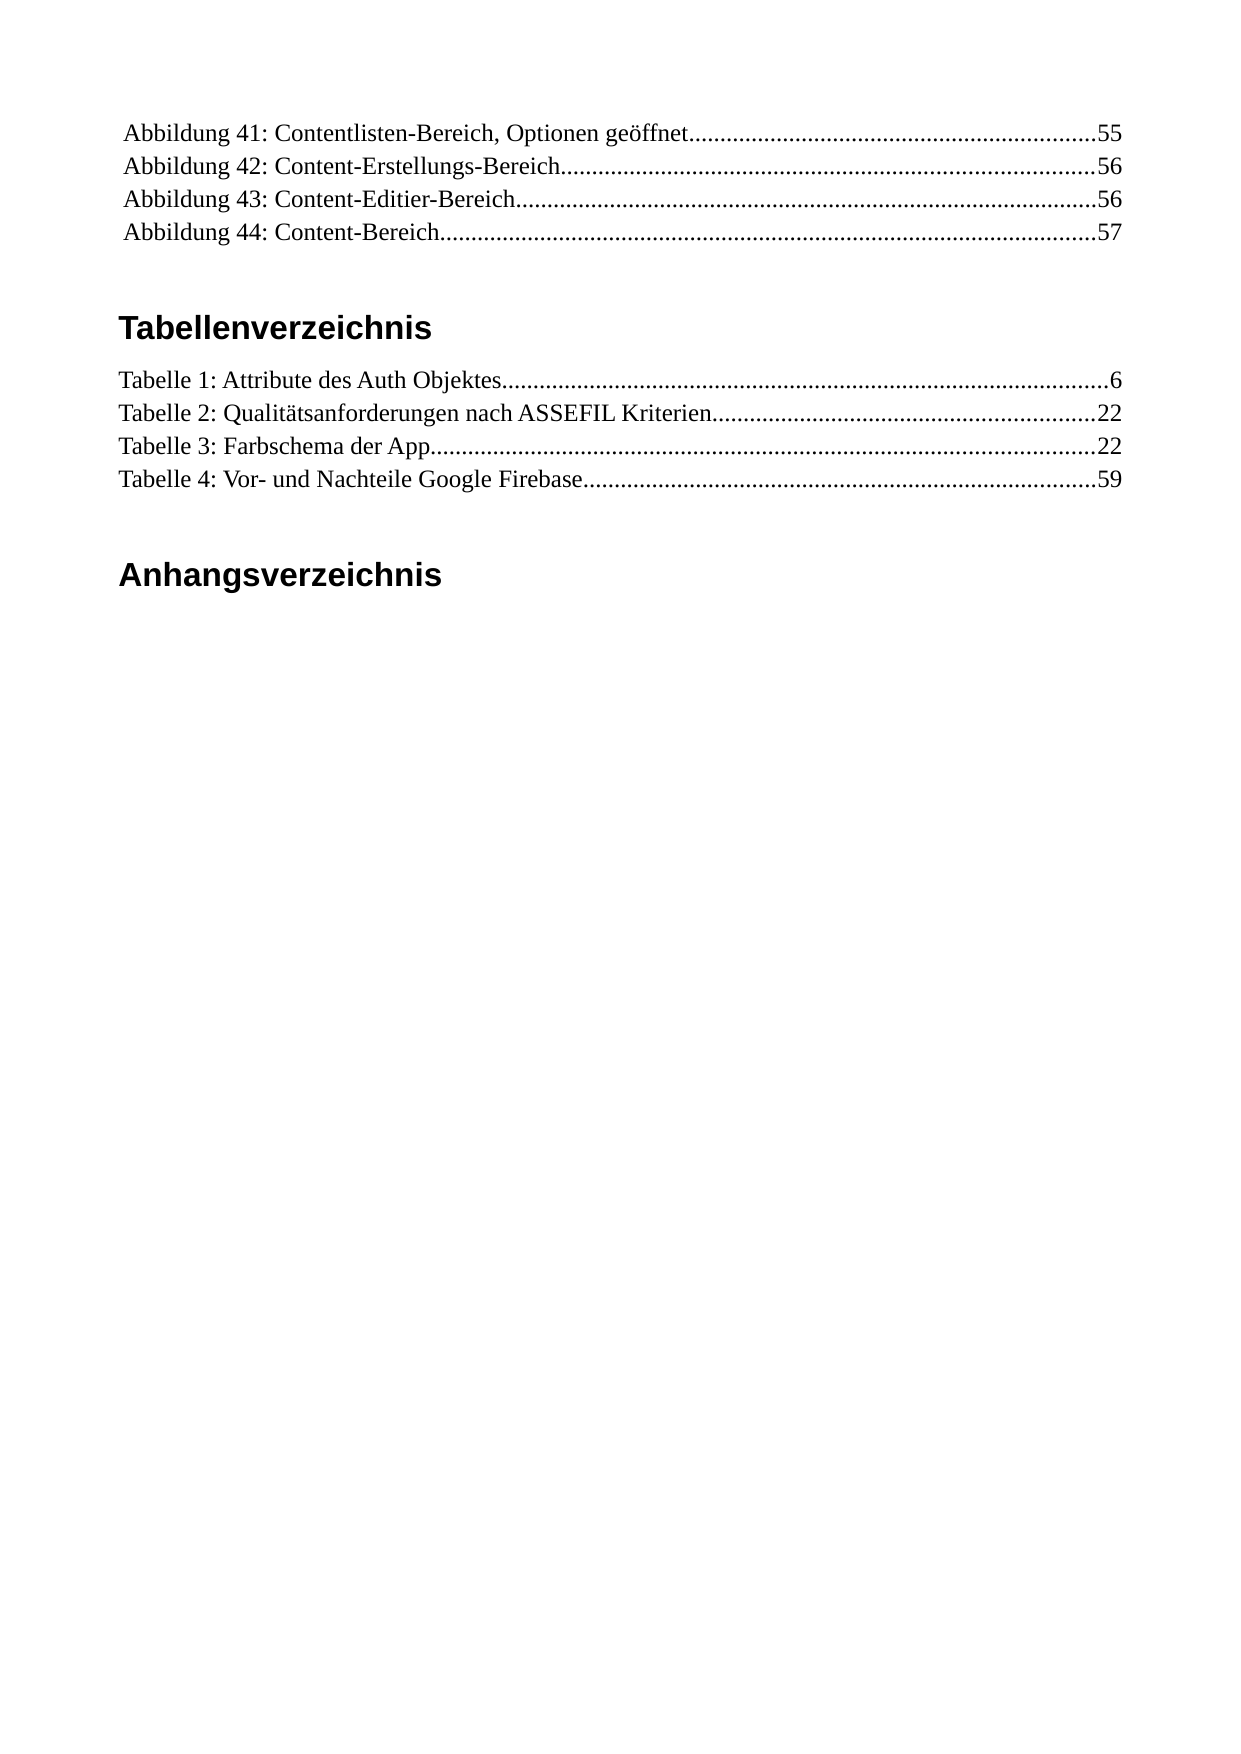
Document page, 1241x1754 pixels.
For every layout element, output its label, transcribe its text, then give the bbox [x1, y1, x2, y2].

subtitle Tabellenverzeichnis [118, 308, 1122, 347]
text Abbildung 43: Content-Editier-Bereich 56 [118, 184, 1122, 213]
text Abbildung 42: Content-Erstellungs-Bereich 56 [118, 151, 1122, 180]
text Tabelle 3: Farbschema der App 22 [118, 431, 1122, 460]
text Abbildung 44: Content-Bereich 57 [118, 217, 1122, 246]
text Tabelle 2: Qualitätsanforderungen nach ASSEFIL Kriterien 22 [118, 398, 1122, 427]
text Abbildung 41: Contentlisten-Bereich, Optionen geöffnet 55 [118, 118, 1122, 147]
subtitle Anhangsverzeichnis [118, 555, 1122, 593]
text Tabelle 1: Attribute des Auth Objektes 6 [118, 365, 1122, 394]
text Tabelle 4: Vor- und Nachteile Google Firebase 59 [118, 464, 1122, 493]
